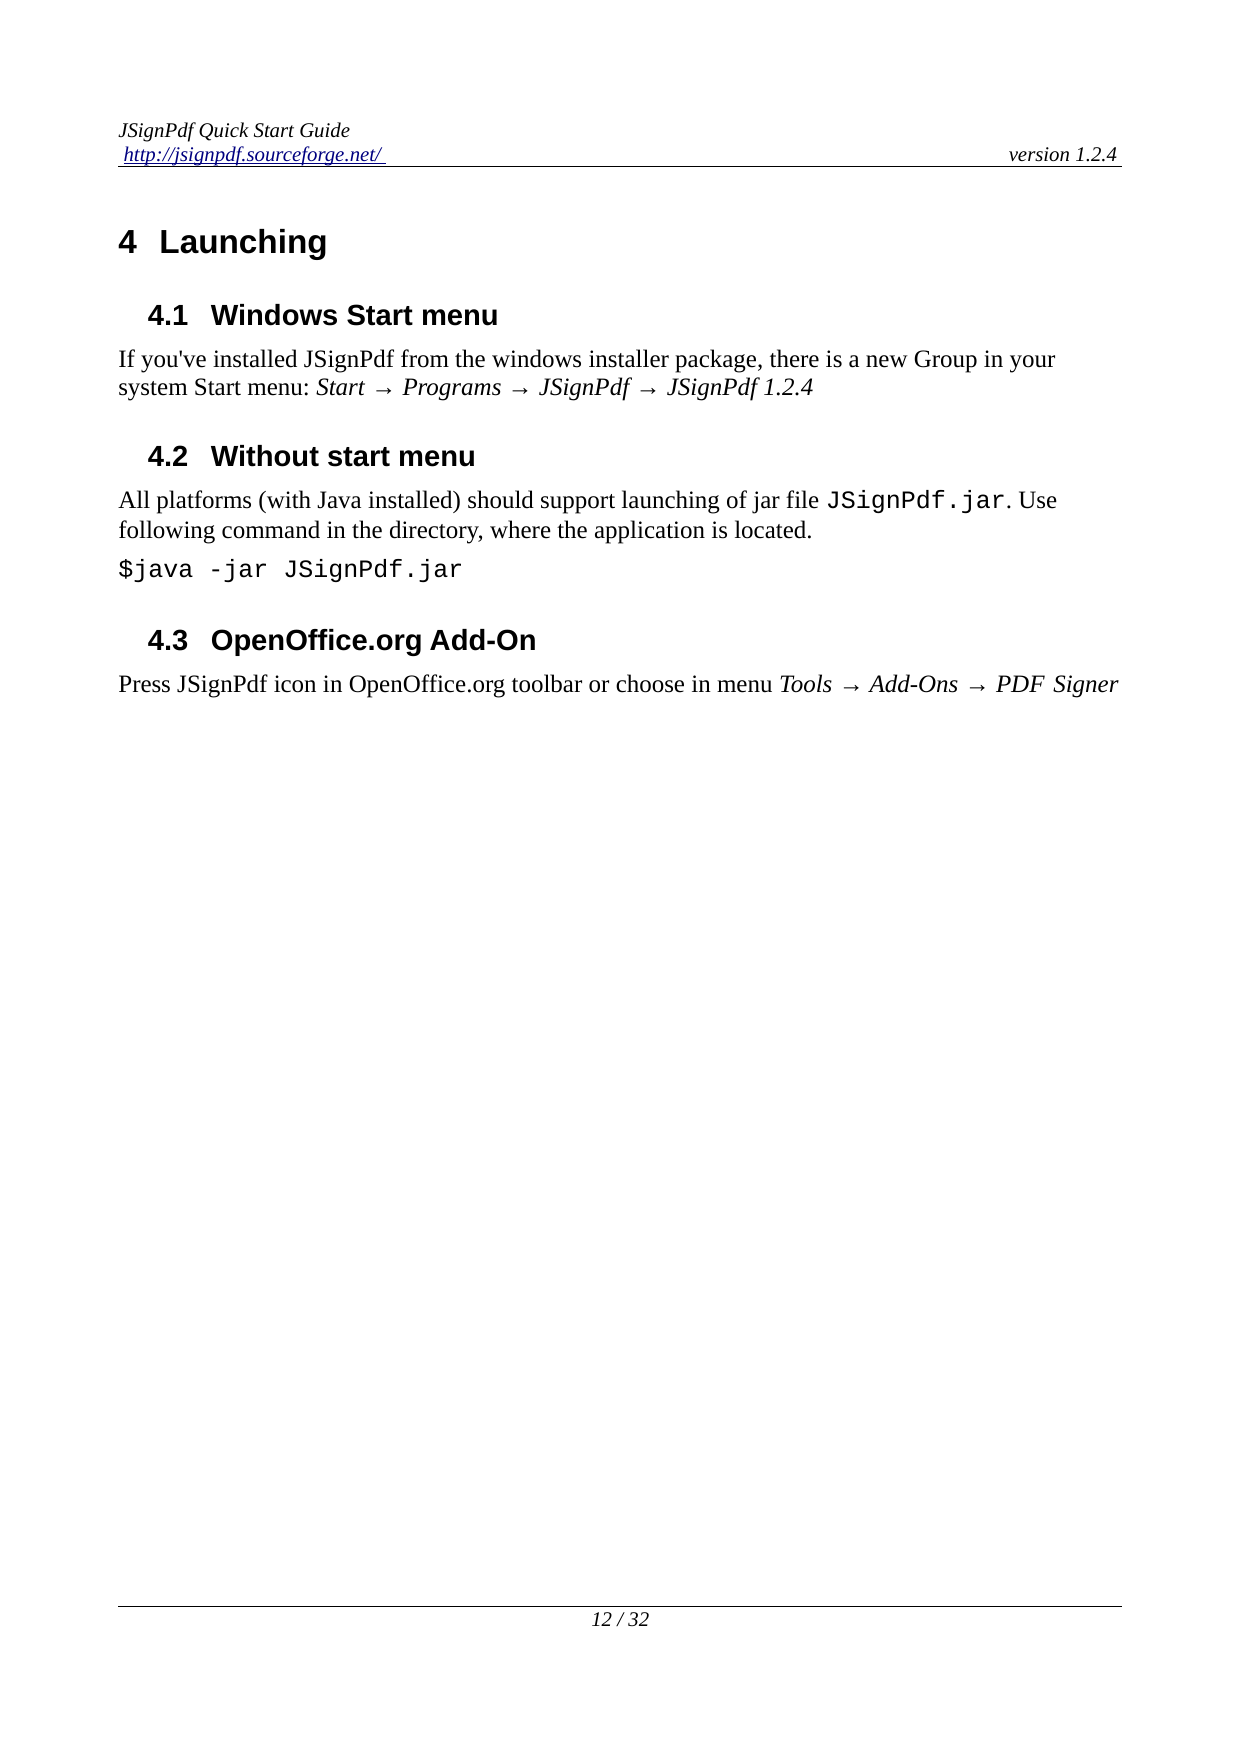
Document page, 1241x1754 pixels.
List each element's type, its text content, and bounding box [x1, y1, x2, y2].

subtitle Launching [118, 222, 1122, 260]
text If you've installed JSignPdf from the windows installer package, there is a new Group in your system Start menu: Start → Programs → JSignPdf → JSignPdf 1.2.4 [118, 344, 1122, 401]
subtitle Without start menu [148, 439, 1116, 472]
text All platforms (with Java installed) should support launching of jar file JSignPdf.jar. Use following command in the directory, where the application is located. [118, 485, 1122, 544]
text Press JSignPdf icon in OpenOffice.org toolbar or choose in menu Tools → Add-Ons → PDF Signer [118, 669, 1122, 697]
subtitle Windows Start menu [148, 298, 1116, 331]
text $java -jar JSignPdf.jar [118, 557, 1122, 585]
subtitle OpenOffice.org Add-On [148, 623, 1116, 656]
